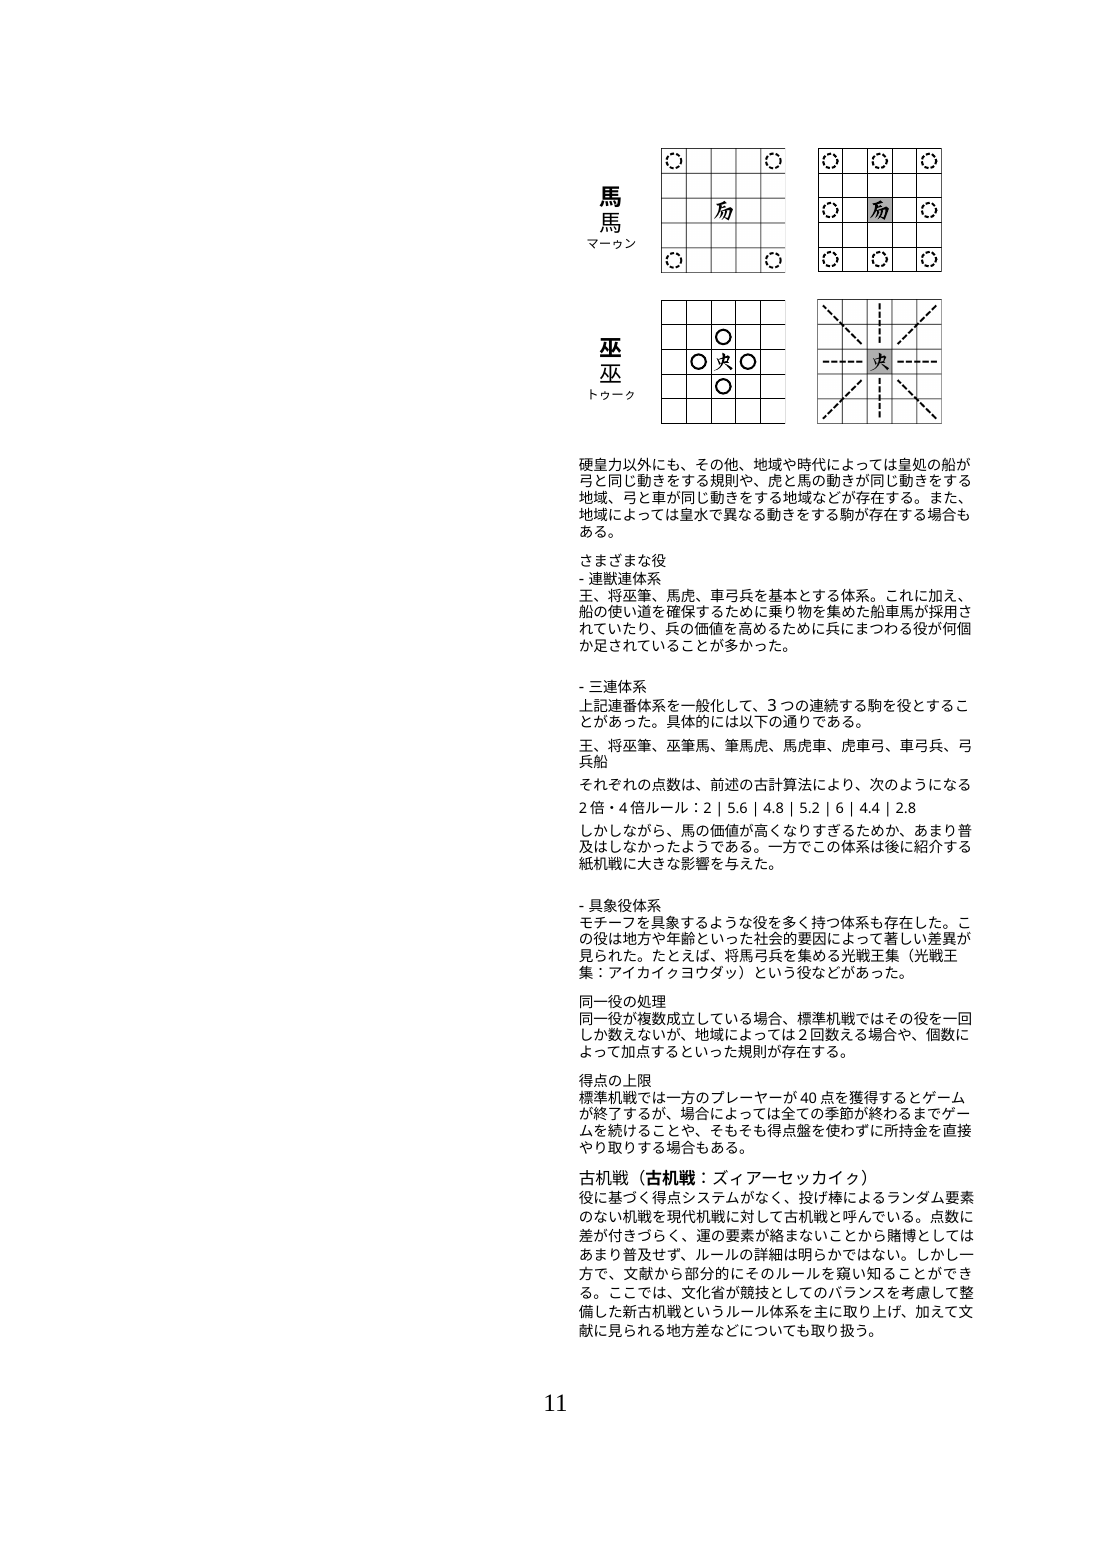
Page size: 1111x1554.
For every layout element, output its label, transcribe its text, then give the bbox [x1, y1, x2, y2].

table_cell [573, 136, 980, 451]
table_cell 得点の上限 標準机戦では一方のプレーヤーが40点を獲得するとゲームが終了するが、場合によっては全ての季節が終わるまでゲームを続けることや、そもそも得点盤を使わずに所持金を直接やり取りする場合もある。 [573, 1068, 980, 1163]
table_cell [136, 451, 548, 547]
table_cell [644, 143, 803, 293]
table_cell [136, 988, 548, 1067]
table_cell 巫 巫 トゥーㇰ [579, 294, 643, 444]
table_cell [549, 451, 572, 547]
table_cell [804, 294, 956, 444]
picture [661, 148, 786, 273]
table_cell [549, 547, 572, 988]
table_cell 古机戦（古机戦：ズィアーセッカイㇰ） 役に基づく得点システムがなく、投げ棒によるランダム要素のない机戦を現代机戦に対して古机戦と呼んでいる。点数に差が付きづらく、運の要素が絡まないことから賭博としてはあまり普及せず、ルールの詳細は明らかではない。しかし一方で、文献から部分的にそのルールを窺い知ることができる。ここでは、文化省が競技としてのバランスを考慮して整備した新古机戦というルール体系を主に取り上げ、加えて文献に見られる地方差などについても取り扱う。 [573, 1164, 980, 1347]
table_cell 同一役の処理 同一役が複数成立している場合、標準机戦ではその役を一回しか数えないが、地域によっては２回数える場合や、個数によって加点するといった規則が存在する。 [573, 988, 980, 1067]
table_cell [804, 143, 956, 293]
table_cell [549, 136, 572, 451]
table_cell [549, 988, 572, 1067]
table_cell [136, 1068, 548, 1163]
table_cell [549, 1164, 572, 1347]
table_cell さまざまな役 - 連獣連体系 王、将巫筆、馬虎、車弓兵を基本とする体系。これに加え、船の使い道を確保するために乗り物を集めた船車馬が採用されていたり、兵の価値を高めるために兵にまつわる役が何個か足されていることが多かった。 - 三連体系 上記連番体系を一般化して、3つの連続する駒を役とすることがあった。具体的には以下の通りである。 王、将巫筆、巫筆馬、筆馬虎、馬虎車、虎車弓、車弓兵、弓兵船 それぞれの点数は、前述の古計算法により、次のようになる 2倍・4倍ルール：2 | 5.6 | 4.8 | 5.2 | 6 | 4.4 | 2.8 しかしながら、馬の価値が高くなりすぎるためか、あまり普及はしなかったようである。一方でこの体系は後に紹介する紙机戦に大きな影響を与えた。 - 具象役体系 モチーフを具象するような役を多く持つ体系も存在した。この役は地方や年齢といった社会的要因によって著しい差異が見られた。たとえば、将馬弓兵を集める光戦王集（光戦王集：アイカイㇰヨウダッ）という役などがあった。 [573, 547, 980, 988]
table_cell [644, 294, 803, 444]
table_cell 硬皇力以外にも、その他、地域や時代によっては皇処の船が弓と同じ動きをする規則や、虎と馬の動きが同じ動きをする地域、弓と車が同じ動きをする地域などが存在する。また、地域によっては皇水で異なる動きをする駒が存在する場合もある。 [573, 451, 980, 547]
table_cell [136, 1164, 548, 1347]
table_cell [136, 136, 548, 451]
table_cell [136, 547, 548, 988]
table_cell 馬 馬 マーゥン [579, 143, 643, 293]
table_cell [549, 1068, 572, 1163]
